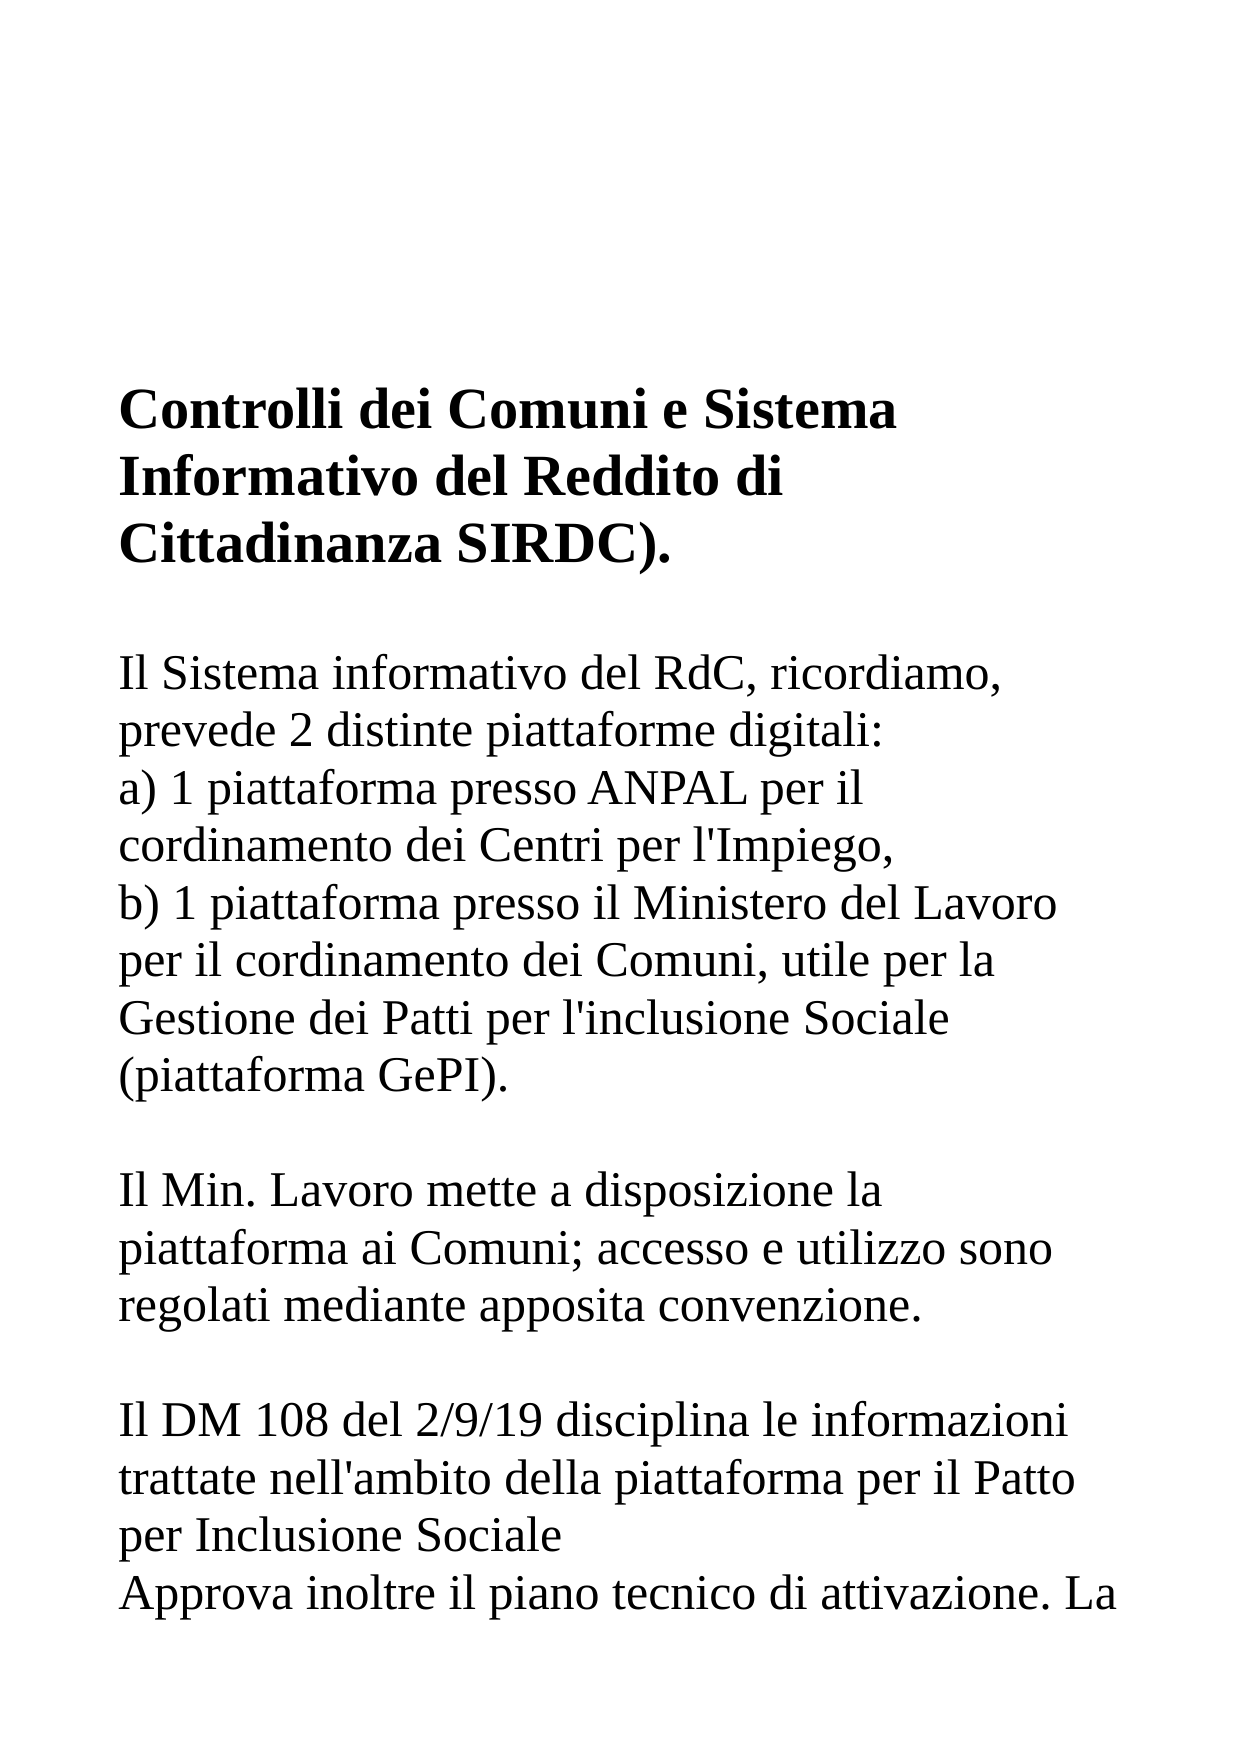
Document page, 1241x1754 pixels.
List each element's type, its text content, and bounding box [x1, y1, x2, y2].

text Approva inoltre il piano tecnico di attivazione. La [118, 1562, 1122, 1620]
text Il Sistema informativo del RdC, ricordiamo, prevede 2 distinte piattaforme digitali: [118, 642, 1122, 757]
text Il Min. Lavoro mette a disposizione la piattaforma ai Comuni; accesso e utilizzo sono regolati mediante apposita convenzione. [118, 1160, 1122, 1332]
text Controlli dei Comuni e Sistema Informativo del Reddito di Cittadinanza SIRDC). [118, 374, 1122, 575]
text Il DM 108 del 2/9/19 disciplina le informazioni trattate nell'ambito della piattaforma per il Patto per Inclusione Sociale [118, 1390, 1122, 1562]
text a) 1 piattaforma presso ANPAL per il cordinamento dei Centri per l'Impiego, [118, 757, 1122, 872]
text b) 1 piattaforma presso il Ministero del Lavoro per il cordinamento dei Comuni, utile per la Gestione dei Patti per l'inclusione Sociale (piattaforma GePI). [118, 872, 1122, 1102]
